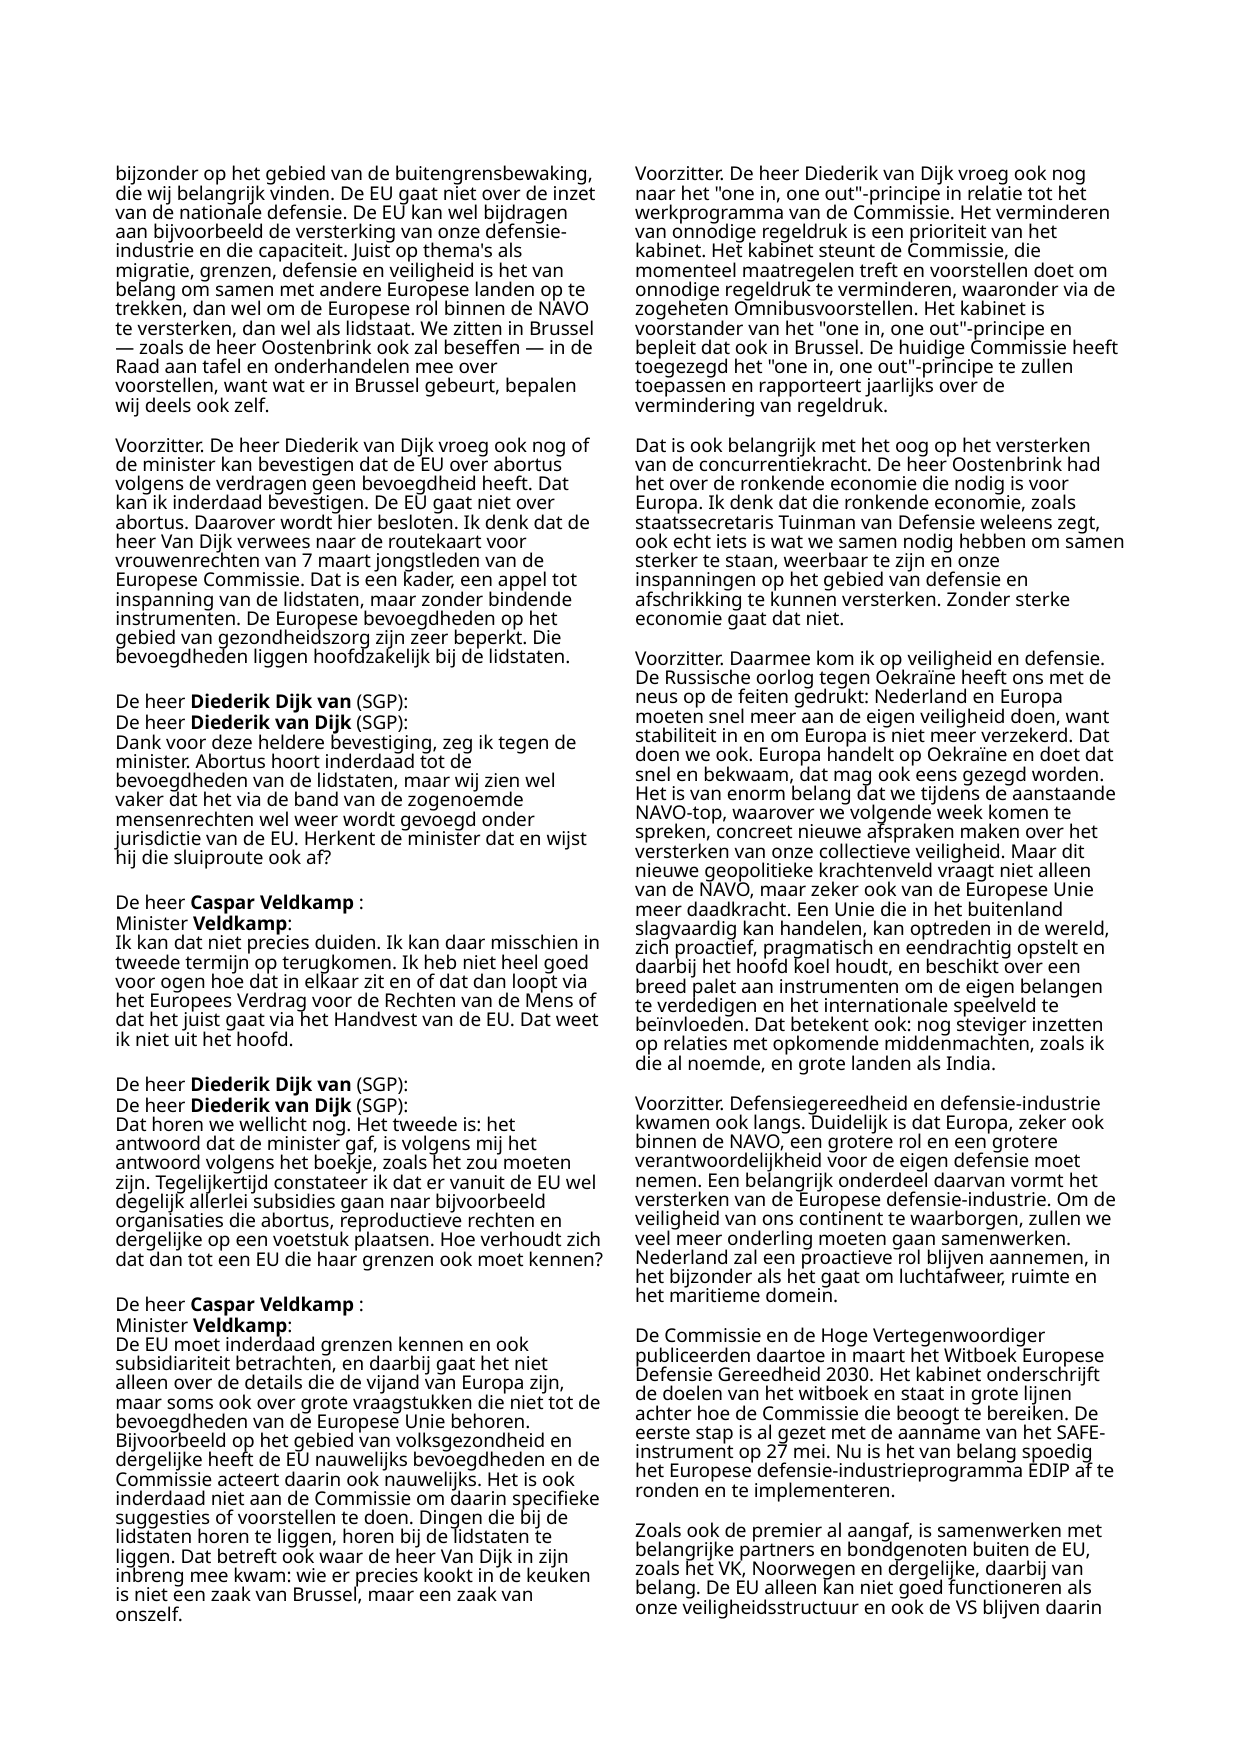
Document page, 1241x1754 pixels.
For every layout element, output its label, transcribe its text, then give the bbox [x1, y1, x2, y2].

text Minister Veldkamp: [115, 1317, 605, 1336]
text Voorzitter. Defensiegereedheid en defensie-industrie kwamen ook langs. Duidelijk is dat Europa, zeker ook binnen de NAVO, een grotere rol en een grotere verantwoordelijkheid voor de eigen defensie moet nemen. Een belangrijk onderdeel daarvan vormt het versterken van de Europese defensie-industrie. Om de veiligheid van ons continent te waarborgen, zullen we veel meer onderling moeten gaan samenwerken. Nederland zal een proactieve rol blijven aannemen, in het bijzonder als het gaat om luchtafweer, ruimte en het maritieme domein. [635, 1095, 1125, 1307]
text bijzonder op het gebied van de buitengrensbewaking, die wij belangrijk vinden. De EU gaat niet over de inzet van de nationale defensie. De EU kan wel bijdragen aan bijvoorbeeld de versterking van onze defensie-industrie en die capaciteit. Juist op thema's als migratie, grenzen, defensie en veiligheid is het van belang om samen met andere Europese landen op te trekken, dan wel om de Europese rol binnen de NAVO te versterken, dan wel als lidstaat. We zitten in Brussel — zoals de heer Oostenbrink ook zal beseffen — in de Raad aan tafel en onderhandelen mee over voorstellen, want wat er in Brussel gebeurt, bepalen wij deels ook zelf. [115, 165, 605, 416]
text Ik kan dat niet precies duiden. Ik kan daar misschien in tweede termijn op terugkomen. Ik heb niet heel goed voor ogen hoe dat in elkaar zit en of dat dan loopt via het Europees Verdrag voor de Rechten van de Mens of dat het juist gaat via het Handvest van de EU. Dat weet ik niet uit het hoofd. [115, 934, 605, 1050]
text Dat is ook belangrijk met het oog op het versterken van de concurrentiekracht. De heer Oostenbrink had het over de ronkende economie die nodig is voor Europa. Ik denk dat die ronkende economie, zoals staatssecretaris Tuinman van Defensie weleens zegt, ook echt iets is wat we samen nodig hebben om samen sterker te staan, weerbaar te zijn en onze inspanningen op het gebied van defensie en afschrikking te kunnen versterken. Zonder sterke economie gaat dat niet. [635, 437, 1125, 629]
text De heer Diederik van Dijk (SGP): [115, 1097, 605, 1116]
text Dank voor deze heldere bevestiging, zeg ik tegen de minister. Abortus hoort inderdaad tot de bevoegdheden van de lidstaten, maar wij zien wel vaker dat het via de band van de zogenoemde mensenrechten wel weer wordt gevoegd onder jurisdictie van de EU. Herkent de minister dat en wijst hij die sluiproute ook af? [115, 734, 605, 868]
text Voorzitter. De heer Diederik van Dijk vroeg ook nog of de minister kan bevestigen dat de EU over abortus volgens de verdragen geen bevoegdheid heeft. Dat kan ik inderdaad bevestigen. De EU gaat niet over abortus. Daarover wordt hier besloten. Ik denk dat de heer Van Dijk verwees naar de routekaart voor vrouwenrechten van 7 maart jongstleden van de Europese Commissie. Dat is een kader, een appel tot inspanning van de lidstaten, maar zonder bindende instrumenten. De Europese bevoegdheden op het gebied van gezondheidszorg zijn zeer beperkt. Die bevoegdheden liggen hoofdzakelijk bij de lidstaten. [115, 437, 605, 668]
text De heer Caspar Veldkamp : [115, 889, 605, 915]
text Voorzitter. Daarmee kom ik op veiligheid en defensie. De Russische oorlog tegen Oekraïne heeft ons met de neus op de feiten gedrukt: Nederland en Europa moeten snel meer aan de eigen veiligheid doen, want stabiliteit in en om Europa is niet meer verzekerd. Dat doen we ook. Europa handelt op Oekraïne en doet dat snel en bekwaam, dat mag ook eens gezegd worden. Het is van enorm belang dat we tijdens de aanstaande NAVO-top, waarover we volgende week komen te spreken, concreet nieuwe afspraken maken over het versterken van onze collectieve veiligheid. Maar dit nieuwe geopolitieke krachtenveld vraagt niet alleen van de NAVO, maar zeker ook van de Europese Unie meer daadkracht. Een Unie die in het buitenland slagvaardig kan handelen, kan optreden in de wereld, zich proactief, pragmatisch en eendrachtig opstelt en daarbij het hoofd koel houdt, en beschikt over een breed palet aan instrumenten om de eigen belangen te verdedigen en het internationale speelveld te beïnvloeden. Dat betekent ook: nog steviger inzetten op relaties met opkomende middenmachten, zoals ik die al noemde, en grote landen als India. [635, 650, 1125, 1074]
text De heer Diederik van Dijk (SGP): [115, 714, 605, 734]
text De heer Caspar Veldkamp : [115, 1291, 605, 1317]
text De heer Diederik Dijk van (SGP): [115, 689, 605, 714]
text Voorzitter. De heer Diederik van Dijk vroeg ook nog naar het "one in, one out"-principe in relatie tot het werkprogramma van de Commissie. Het verminderen van onnodige regeldruk is een prioriteit van het kabinet. Het kabinet steunt de Commissie, die momenteel maatregelen treft en voorstellen doet om onnodige regeldruk te verminderen, waaronder via de zogeheten Omnibusvoorstellen. Het kabinet is voorstander van het "one in, one out"-principe en bepleit dat ook in Brussel. De huidige Commissie heeft toegezegd het "one in, one out"-principe te zullen toepassen en rapporteert jaarlijks over de vermindering van regeldruk. [635, 165, 1125, 416]
text De Commissie en de Hoge Vertegenwoordiger publiceerden daartoe in maart het Witboek Europese Defensie Gereedheid 2030. Het kabinet onderschrijft de doelen van het witboek en staat in grote lijnen achter hoe de Commissie die beoogt te bereiken. De eerste stap is al gezet met de aanname van het SAFE-instrument op 27 mei. Nu is het van belang spoedig het Europese defensie-industrieprogramma EDIP af te ronden en te implementeren. [635, 1327, 1125, 1501]
text Dat horen we wellicht nog. Het tweede is: het antwoord dat de minister gaf, is volgens mij het antwoord volgens het boekje, zoals het zou moeten zijn. Tegelijkertijd constateer ik dat er vanuit de EU wel degelijk allerlei subsidies gaan naar bijvoorbeeld organisaties die abortus, reproductieve rechten en dergelijke op een voetstuk plaatsen. Hoe verhoudt zich dat dan tot een EU die haar grenzen ook moet kennen? [115, 1116, 605, 1270]
text De EU moet inderdaad grenzen kennen en ook subsidiariteit betrachten, en daarbij gaat het niet alleen over de details die de vijand van Europa zijn, maar soms ook over grote vraagstukken die niet tot de bevoegdheden van de Europese Unie behoren. Bijvoorbeeld op het gebied van volksgezondheid en dergelijke heeft de EU nauwelijks bevoegdheden en de Commissie acteert daarin ook nauwelijks. Het is ook inderdaad niet aan de Commissie om daarin specifieke suggesties of voorstellen te doen. Dingen die bij de lidstaten horen te liggen, horen bij de lidstaten te liggen. Dat betreft ook waar de heer Van Dijk in zijn inbreng mee kwam: wie er precies kookt in de keuken is niet een zaak van Brussel, maar een zaak van onszelf. [115, 1336, 605, 1625]
text Zoals ook de premier al aangaf, is samenwerken met belangrijke partners en bondgenoten buiten de EU, zoals het VK, Noorwegen en dergelijke, daarbij van belang. De EU alleen kan niet goed functioneren als onze veiligheidsstructuur en ook de VS blijven daarin [635, 1522, 1125, 1618]
text De heer Diederik Dijk van (SGP): [115, 1071, 605, 1097]
text Minister Veldkamp: [115, 915, 605, 934]
